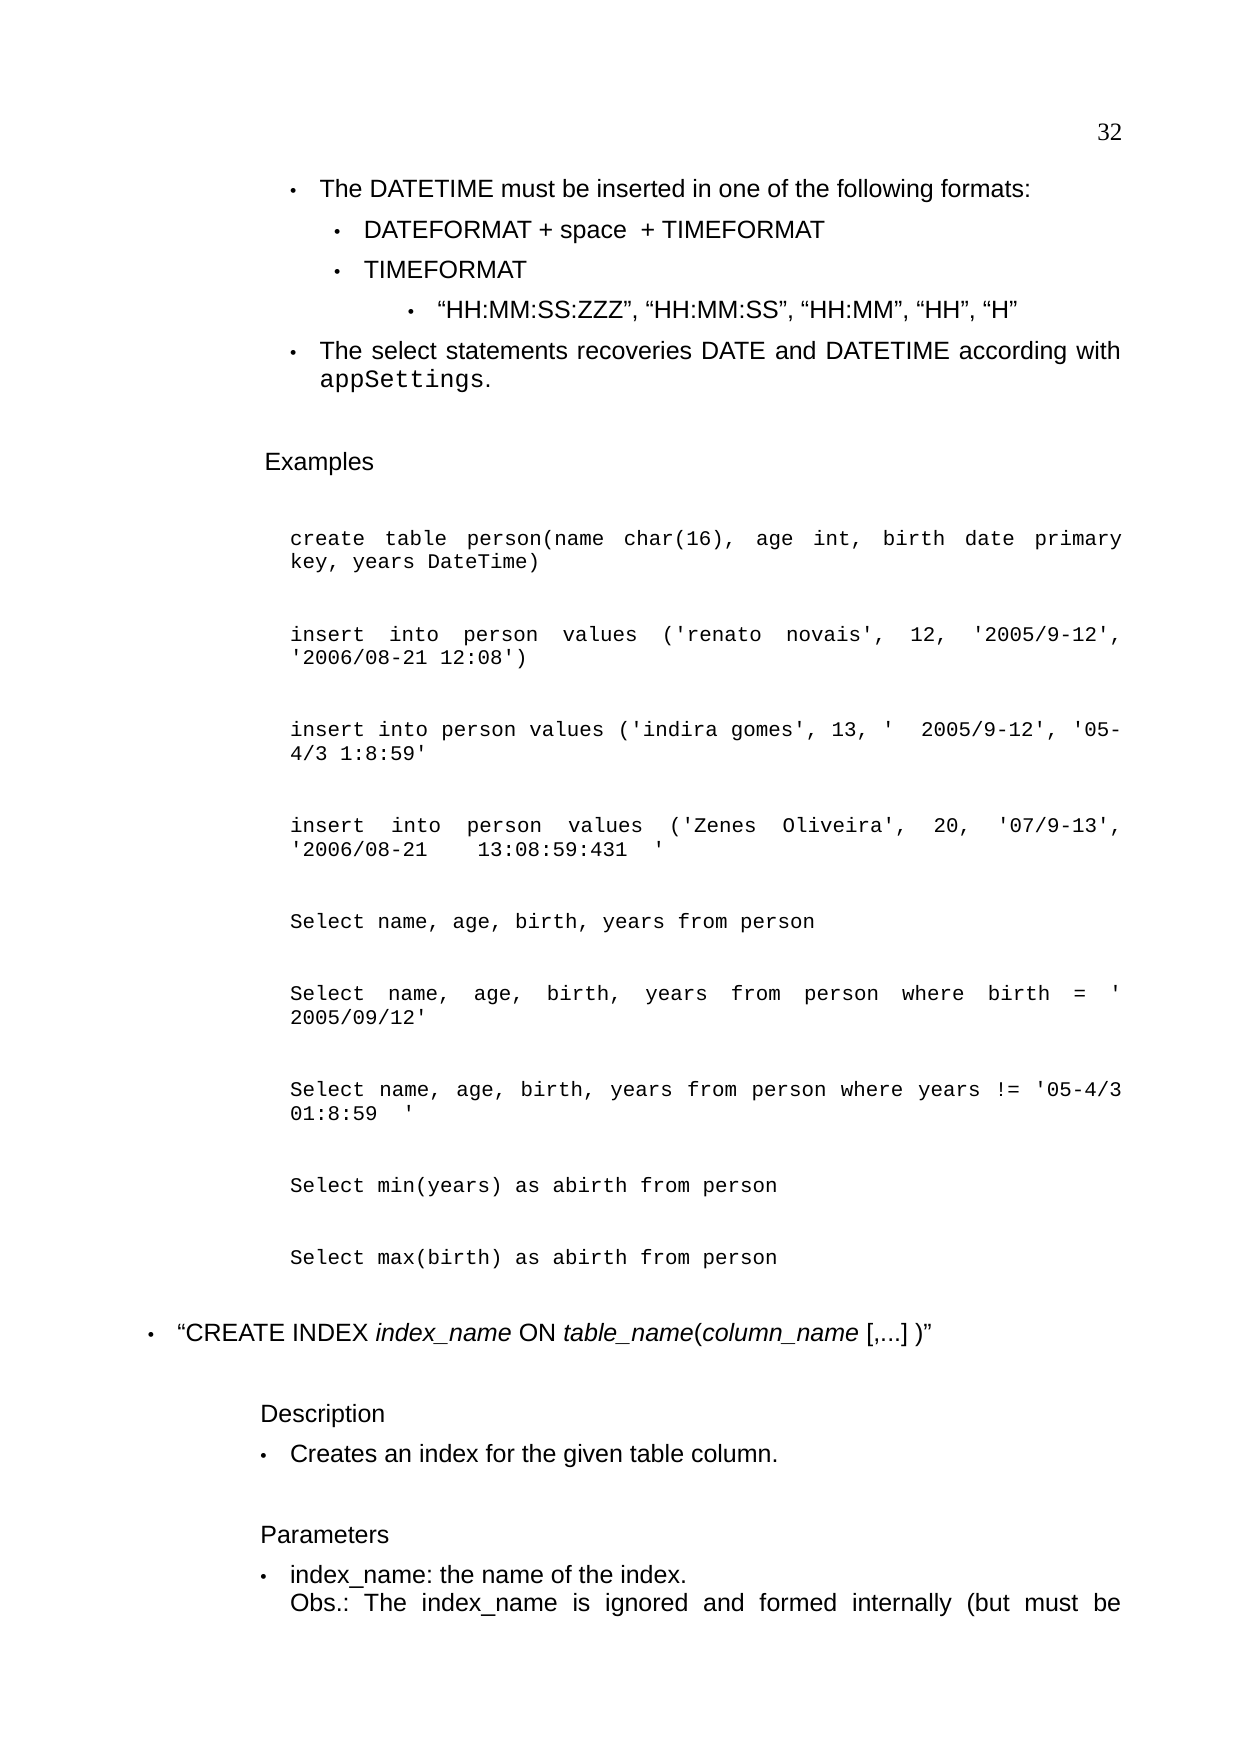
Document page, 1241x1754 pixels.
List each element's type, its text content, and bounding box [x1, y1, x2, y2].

list TIMEFORMAT [334, 256, 1122, 284]
list insert into person values ('indira gomes', 13, ' 2005/9-12', '05-4/3 1:8:59' [260, 719, 1122, 767]
list insert into person values ('Zenes Oliveira', 20, '07/9-13', '2006/08-21 13:08:59:431 ' [260, 815, 1122, 862]
list Select name, age, birth, years from person where years != '05-4/3 01:8:59 ' [260, 1079, 1122, 1126]
list The DATETIME must be inserted in one of the following formats: [290, 175, 1122, 203]
list “HH:MM:SS:ZZZ”, “HH:MM:SS”, “HH:MM”, “HH”, “H” [408, 296, 1122, 324]
list Select max(birth) as abirth from person [260, 1247, 1122, 1271]
list create table person(name char(16), age int, birth date primary key, years DateTime) [260, 528, 1122, 575]
list Select min(years) as abirth from person [260, 1175, 1122, 1198]
list Select name, age, birth, years from person where birth = ' 2005/09/12' [260, 983, 1122, 1030]
list insert into person values ('renato novais', 12, '2005/9-12', '2006/08-21 12:08') [260, 624, 1122, 671]
list Parameters [231, 1521, 1122, 1548]
list “CREATE INDEX index_name ON table_name(column_name [,...] )” [148, 1319, 1122, 1347]
list DATEFORMAT + space + TIMEFORMAT [334, 216, 1122, 243]
list Examples [186, 447, 1122, 475]
list The select statements recoveries DATE and DATETIME according with appSettings. [290, 337, 1122, 394]
list Description [231, 1400, 1122, 1428]
list Creates an index for the given table column. [260, 1440, 1122, 1468]
list index_name: the name of the index. Obs.: The index_name is ignored and formed internally (but must be [260, 1561, 1122, 1617]
list Select name, age, birth, years from person [260, 911, 1122, 934]
